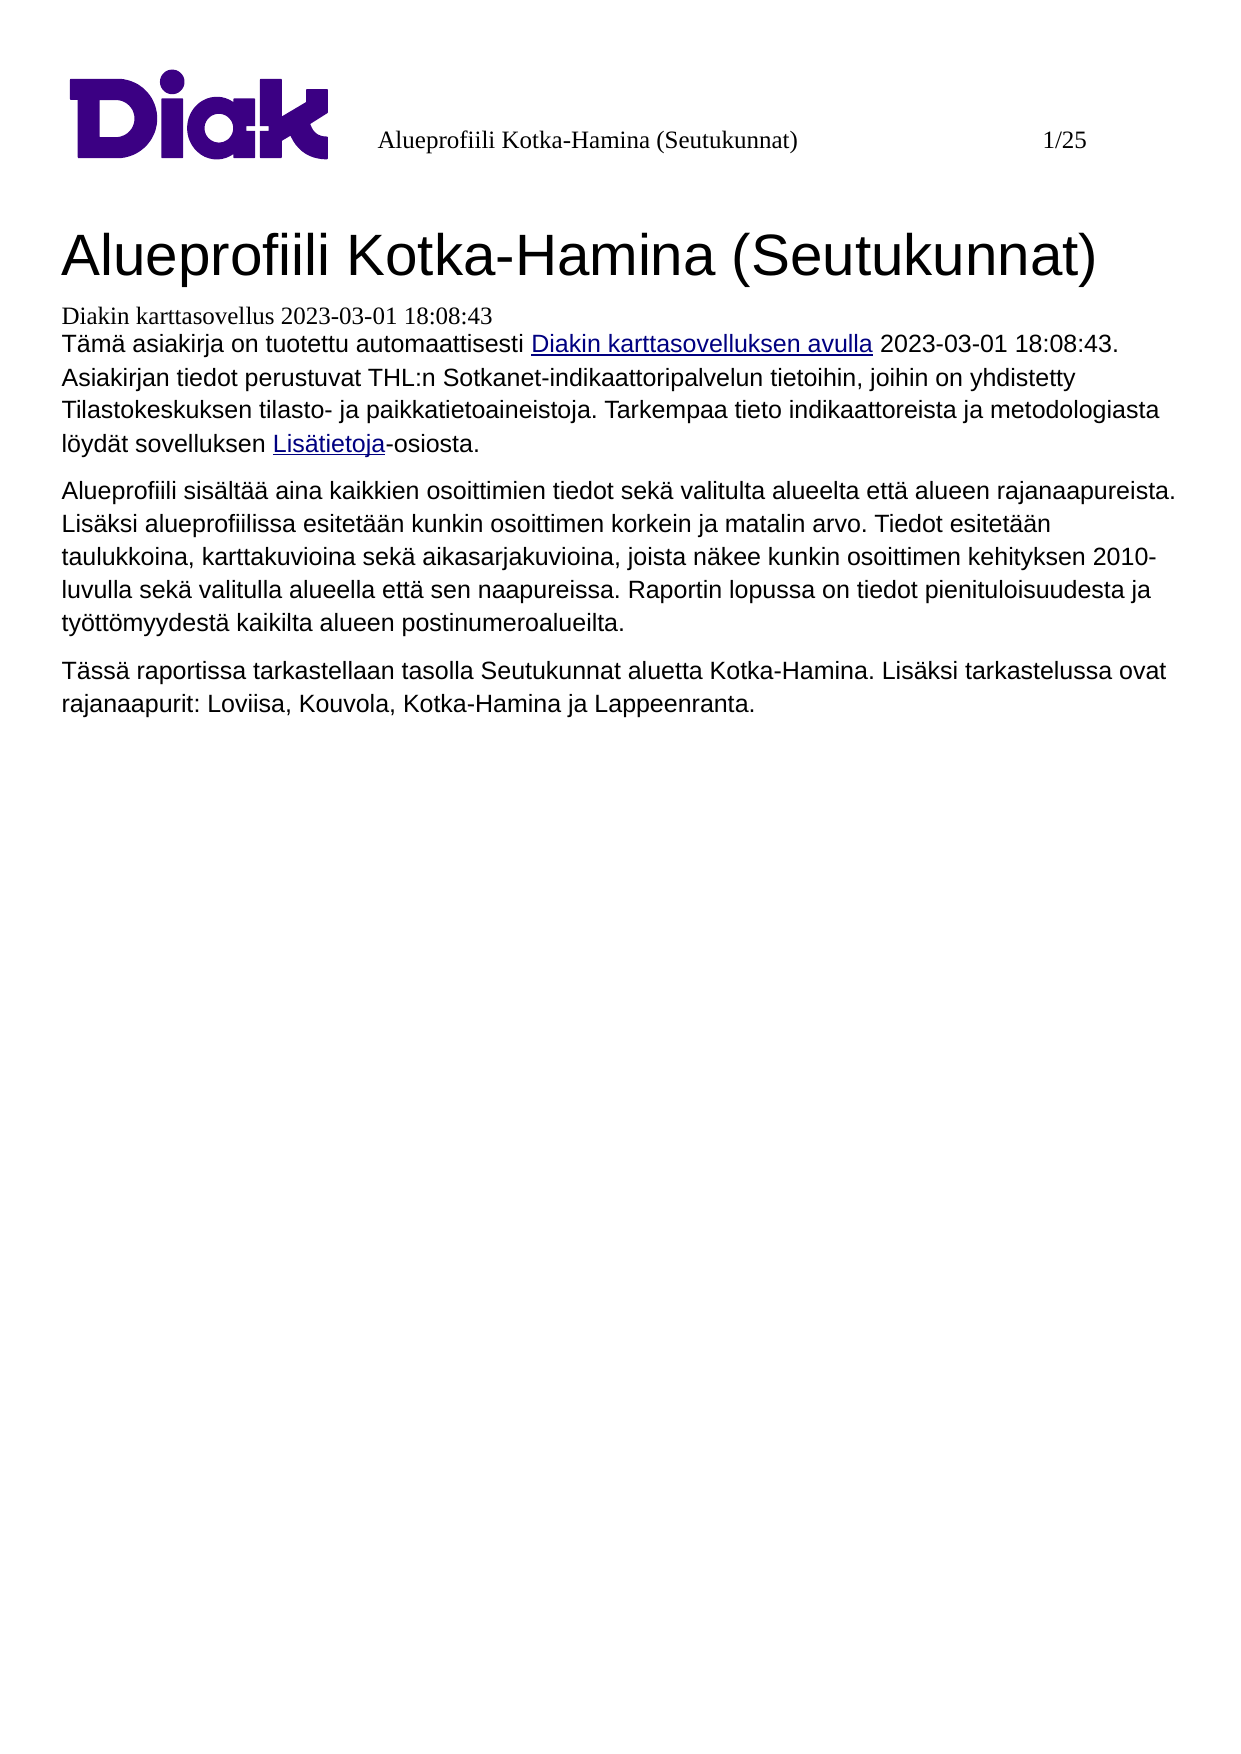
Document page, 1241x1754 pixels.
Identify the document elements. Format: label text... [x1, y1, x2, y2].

text Tässä raportissa tarkastellaan tasolla Seutukunnat aluetta Kotka-Hamina. Lisäksi tarkastelussa ovat rajanaapurit: Loviisa, Kouvola, Kotka-Hamina ja Lappeenranta. [61, 656, 1179, 718]
text Diakin karttasovellus 2023-03-01 18:08:43 [61, 301, 1179, 329]
text Alueprofiili sisältää aina kaikkien osoittimien tiedot sekä valitulta alueelta että alueen rajanaapureista. Lisäksi alueprofiilissa esitetään kunkin osoittimen korkein ja matalin arvo. Tiedot esitetään taulukkoina, karttakuvioina sekä aikasarjakuvioina, joista näkee kunkin osoittimen kehityksen 2010-luvulla sekä valitulla alueella että sen naapureissa. Raportin lopussa on tiedot pienituloisuudesta ja työttömyydestä kaikilta alueen postinumeroalueilta. [61, 476, 1179, 637]
title Alueprofiili Kotka-Hamina (Seutukunnat) [61, 221, 1179, 288]
text Tämä asiakirja on tuotettu automaattisesti Diakin karttasovelluksen avulla 2023-03-01 18:08:43. Asiakirjan tiedot perustuvat THL:n Sotkanet-indikaattoripalvelun tietoihin, joihin on yhdistetty Tilastokeskuksen tilasto- ja paikkatietoaineistoja. Tarkempaa tieto indikaattoreista ja metodologiasta löydät sovelluksen Lisätietoja-osiosta. [61, 329, 1179, 457]
